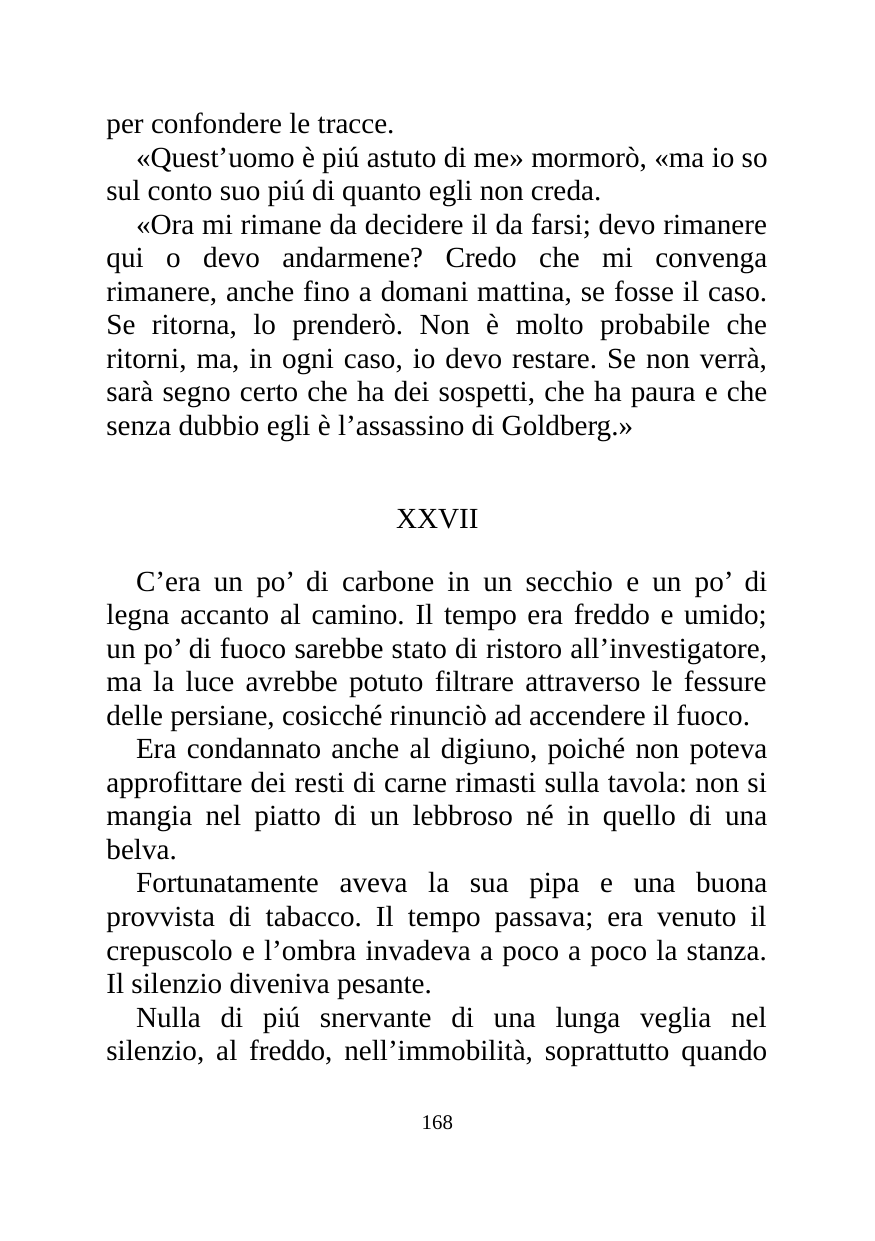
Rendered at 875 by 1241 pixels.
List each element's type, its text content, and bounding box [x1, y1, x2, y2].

text Era condannato anche al digiuno, poiché non poteva approfittare dei resti di carne rimasti sulla tavola: non si mangia nel piatto di un lebbroso né in quello di una belva. [106, 731, 768, 866]
subtitle XXVII [106, 501, 768, 534]
text C’era un po’ di carbone in un secchio e un po’ di legna accanto al camino. Il tempo era freddo e umido; un po’ di fuoco sarebbe stato di ristoro all’investigatore, ma la luce avrebbe potuto filtrare attraverso le fessure delle persiane, cosicché rinunciò ad accendere il fuoco. [106, 564, 768, 731]
text Nulla di piú snervante di una lunga veglia nel silenzio, al freddo, nell’immobilità, soprattutto quando [106, 1000, 768, 1067]
text «Quest’uomo è piú astuto di me» mormorò, «ma io so sul conto suo piú di quanto egli non creda. [106, 140, 768, 207]
text per confondere le tracce. [106, 106, 768, 140]
text Fortunatamente aveva la sua pipa e una buona provvista di tabacco. Il tempo passava; era venuto il crepuscolo e l’ombra invadeva a poco a poco la stanza. Il silenzio diveniva pesante. [106, 866, 768, 1000]
text «Ora mi rimane da decidere il da farsi; devo rimanere qui o devo andarmene? Credo che mi convenga rimanere, anche fino a domani mattina, se fosse il caso. Se ritorna, lo prenderò. Non è molto probabile che ritorni, ma, in ogni caso, io devo restare. Se non verrà, sarà segno certo che ha dei sospetti, che ha paura e che senza dubbio egli è l’assassino di Goldberg.» [106, 207, 768, 442]
